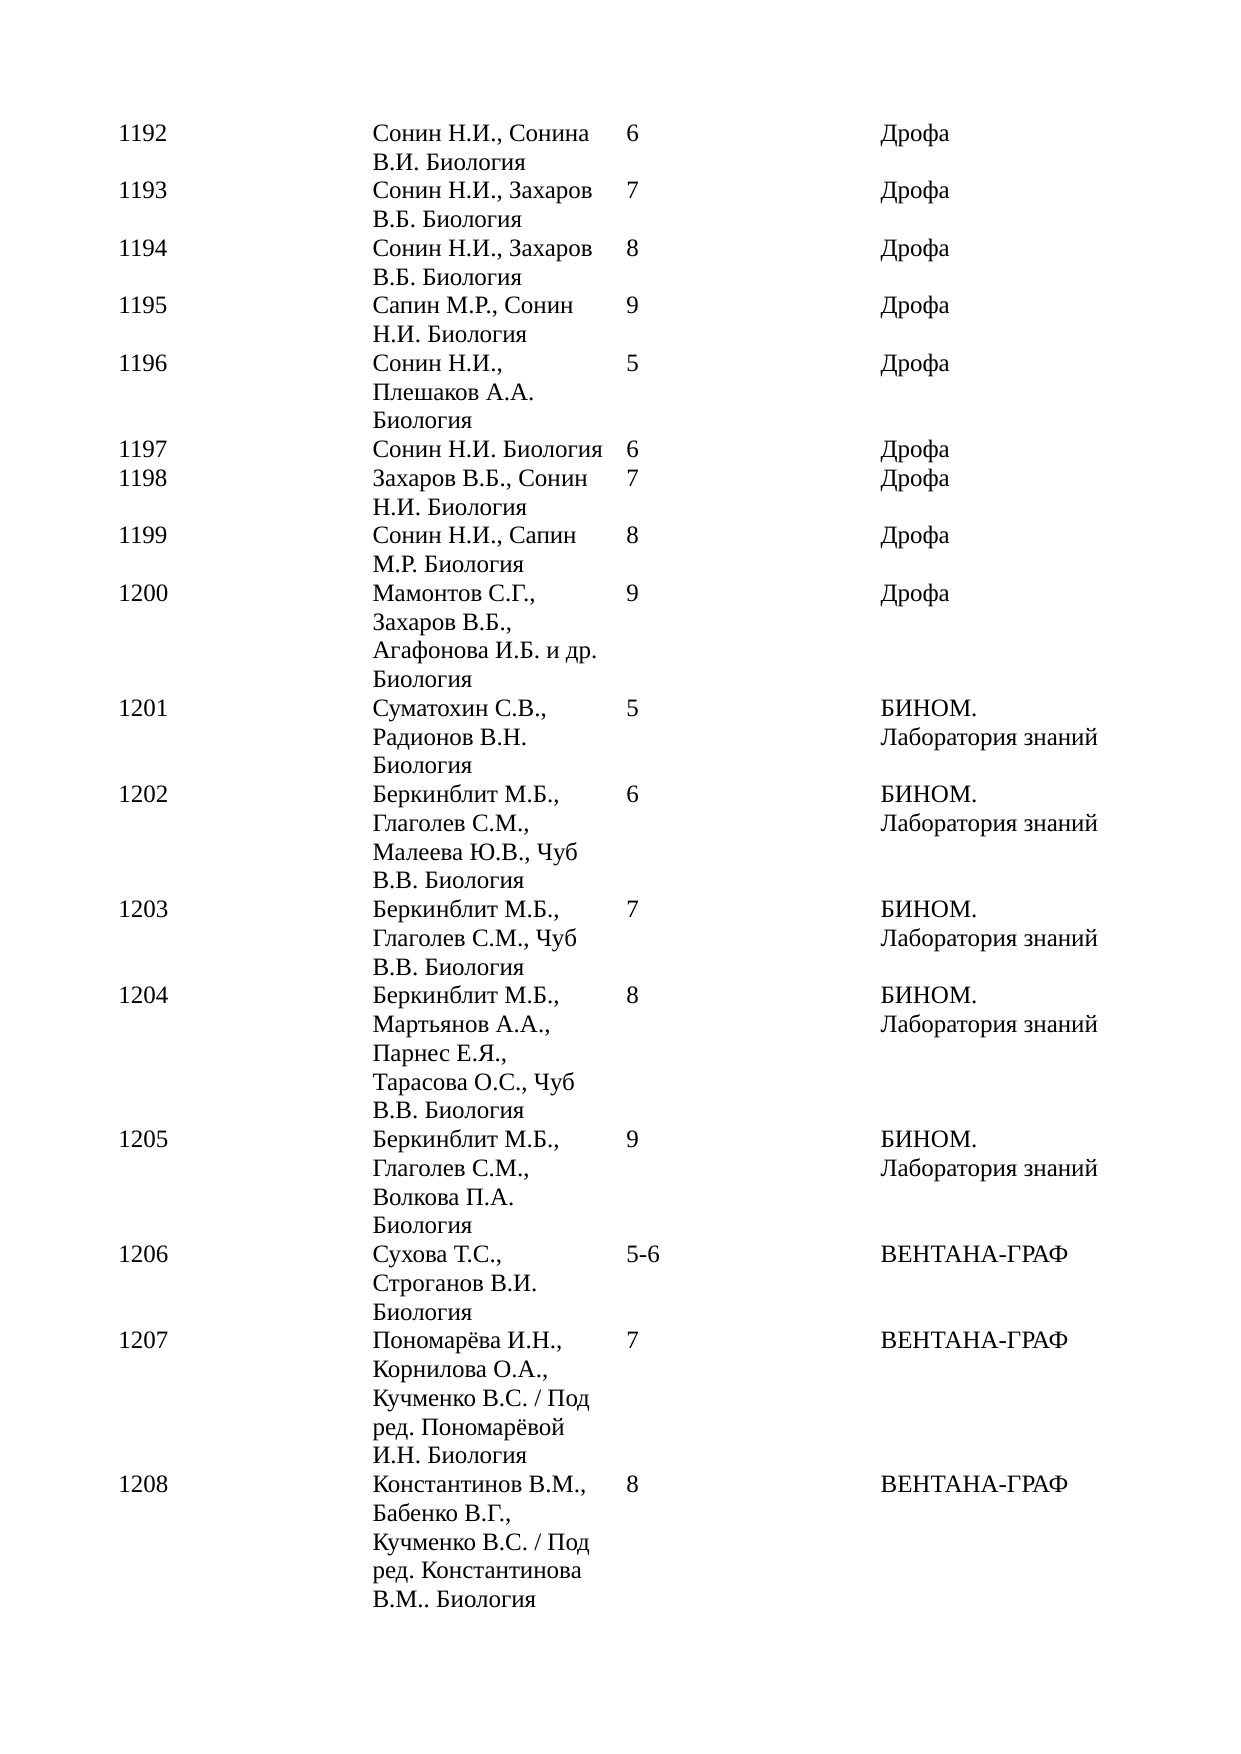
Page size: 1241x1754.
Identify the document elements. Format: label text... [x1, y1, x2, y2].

table_cell 8 [615, 233, 869, 291]
table_cell 7 [615, 894, 869, 981]
table_cell 1194 [107, 233, 361, 291]
table_cell 1193 [107, 176, 361, 233]
table_cell 8 [615, 1469, 869, 1613]
table_cell 5 [615, 348, 869, 434]
table_cell Беркинблит М.Б., Глаголев С.М., Волкова П.А. Биология [361, 1124, 615, 1239]
table_cell Дрофа [869, 118, 1123, 176]
table_cell 1196 [107, 348, 361, 434]
table_cell Дрофа [869, 233, 1123, 291]
table_cell Дрофа [869, 434, 1123, 463]
table_cell БИНОМ. Лаборатория знаний [869, 779, 1123, 894]
table_cell 1208 [107, 1469, 361, 1613]
table_cell Беркинблит М.Б., Глаголев С.М., Чуб В.В. Биология [361, 894, 615, 981]
table_cell 1192 [107, 118, 361, 176]
table_cell Сонин Н.И., Плешаков А.А. Биология [361, 348, 615, 434]
table_cell Беркинблит М.Б., Мартьянов А.А., Парнес Е.Я., Тарасова О.С., Чуб В.В. Биология [361, 981, 615, 1124]
table_cell ВЕНТАНА-ГРАФ [869, 1326, 1123, 1469]
table_cell 7 [615, 463, 869, 521]
table_cell Дрофа [869, 463, 1123, 521]
table_cell 1201 [107, 693, 361, 779]
table_cell ВЕНТАНА-ГРАФ [869, 1469, 1123, 1613]
table_cell Беркинблит М.Б., Глаголев С.М., Малеева Ю.В., Чуб В.В. Биология [361, 779, 615, 894]
table_cell Дрофа [869, 291, 1123, 348]
table_cell Сапин М.Р., Сонин Н.И. Биология [361, 291, 615, 348]
table_cell 5-6 [615, 1239, 869, 1326]
table_cell Сонин Н.И., Захаров В.Б. Биология [361, 233, 615, 291]
table_cell 8 [615, 521, 869, 578]
table_cell Сухова Т.С., Строганов В.И. Биология [361, 1239, 615, 1326]
table_cell 9 [615, 578, 869, 693]
table_cell Мамонтов С.Г., Захаров В.Б., Агафонова И.Б. и др. Биология [361, 578, 615, 693]
table_cell 6 [615, 118, 869, 176]
table_cell Дрофа [869, 348, 1123, 434]
table_cell 1197 [107, 434, 361, 463]
table_cell 1204 [107, 981, 361, 1124]
table_cell 1203 [107, 894, 361, 981]
table_cell БИНОМ. Лаборатория знаний [869, 894, 1123, 981]
table_cell Сонин Н.И., Сапин М.Р. Биология [361, 521, 615, 578]
table_cell 1202 [107, 779, 361, 894]
table_cell 1195 [107, 291, 361, 348]
table_cell Сонин Н.И. Биология [361, 434, 615, 463]
table_cell 7 [615, 176, 869, 233]
table_cell 7 [615, 1326, 869, 1469]
table_cell 9 [615, 1124, 869, 1239]
table_cell Сонин Н.И., Захаров В.Б. Биология [361, 176, 615, 233]
table_cell Дрофа [869, 176, 1123, 233]
table_cell 1205 [107, 1124, 361, 1239]
table_cell Константинов В.М., Бабенко В.Г., Кучменко В.С. / Под ред. Константинова В.М.. Биология [361, 1469, 615, 1613]
table_cell БИНОМ. Лаборатория знаний [869, 981, 1123, 1124]
table_cell БИНОМ. Лаборатория знаний [869, 1124, 1123, 1239]
table_cell 1200 [107, 578, 361, 693]
table_cell Сонин Н.И., Сонина В.И. Биология [361, 118, 615, 176]
table_cell 5 [615, 693, 869, 779]
table_cell 9 [615, 291, 869, 348]
table_cell 8 [615, 981, 869, 1124]
table_cell 6 [615, 434, 869, 463]
table_cell Пономарёва И.Н., Корнилова О.А., Кучменко В.С. / Под ред. Пономарёвой И.Н. Биология [361, 1326, 615, 1469]
table_cell 6 [615, 779, 869, 894]
table_cell Захаров В.Б., Сонин Н.И. Биология [361, 463, 615, 521]
table_cell 1206 [107, 1239, 361, 1326]
table_cell Суматохин С.В., Радионов В.Н. Биология [361, 693, 615, 779]
table_cell БИНОМ. Лаборатория знаний [869, 693, 1123, 779]
table_cell 1207 [107, 1326, 361, 1469]
table_cell 1198 [107, 463, 361, 521]
table_cell Дрофа [869, 521, 1123, 578]
table_cell Дрофа [869, 578, 1123, 693]
table_cell ВЕНТАНА-ГРАФ [869, 1239, 1123, 1326]
table_cell 1199 [107, 521, 361, 578]
